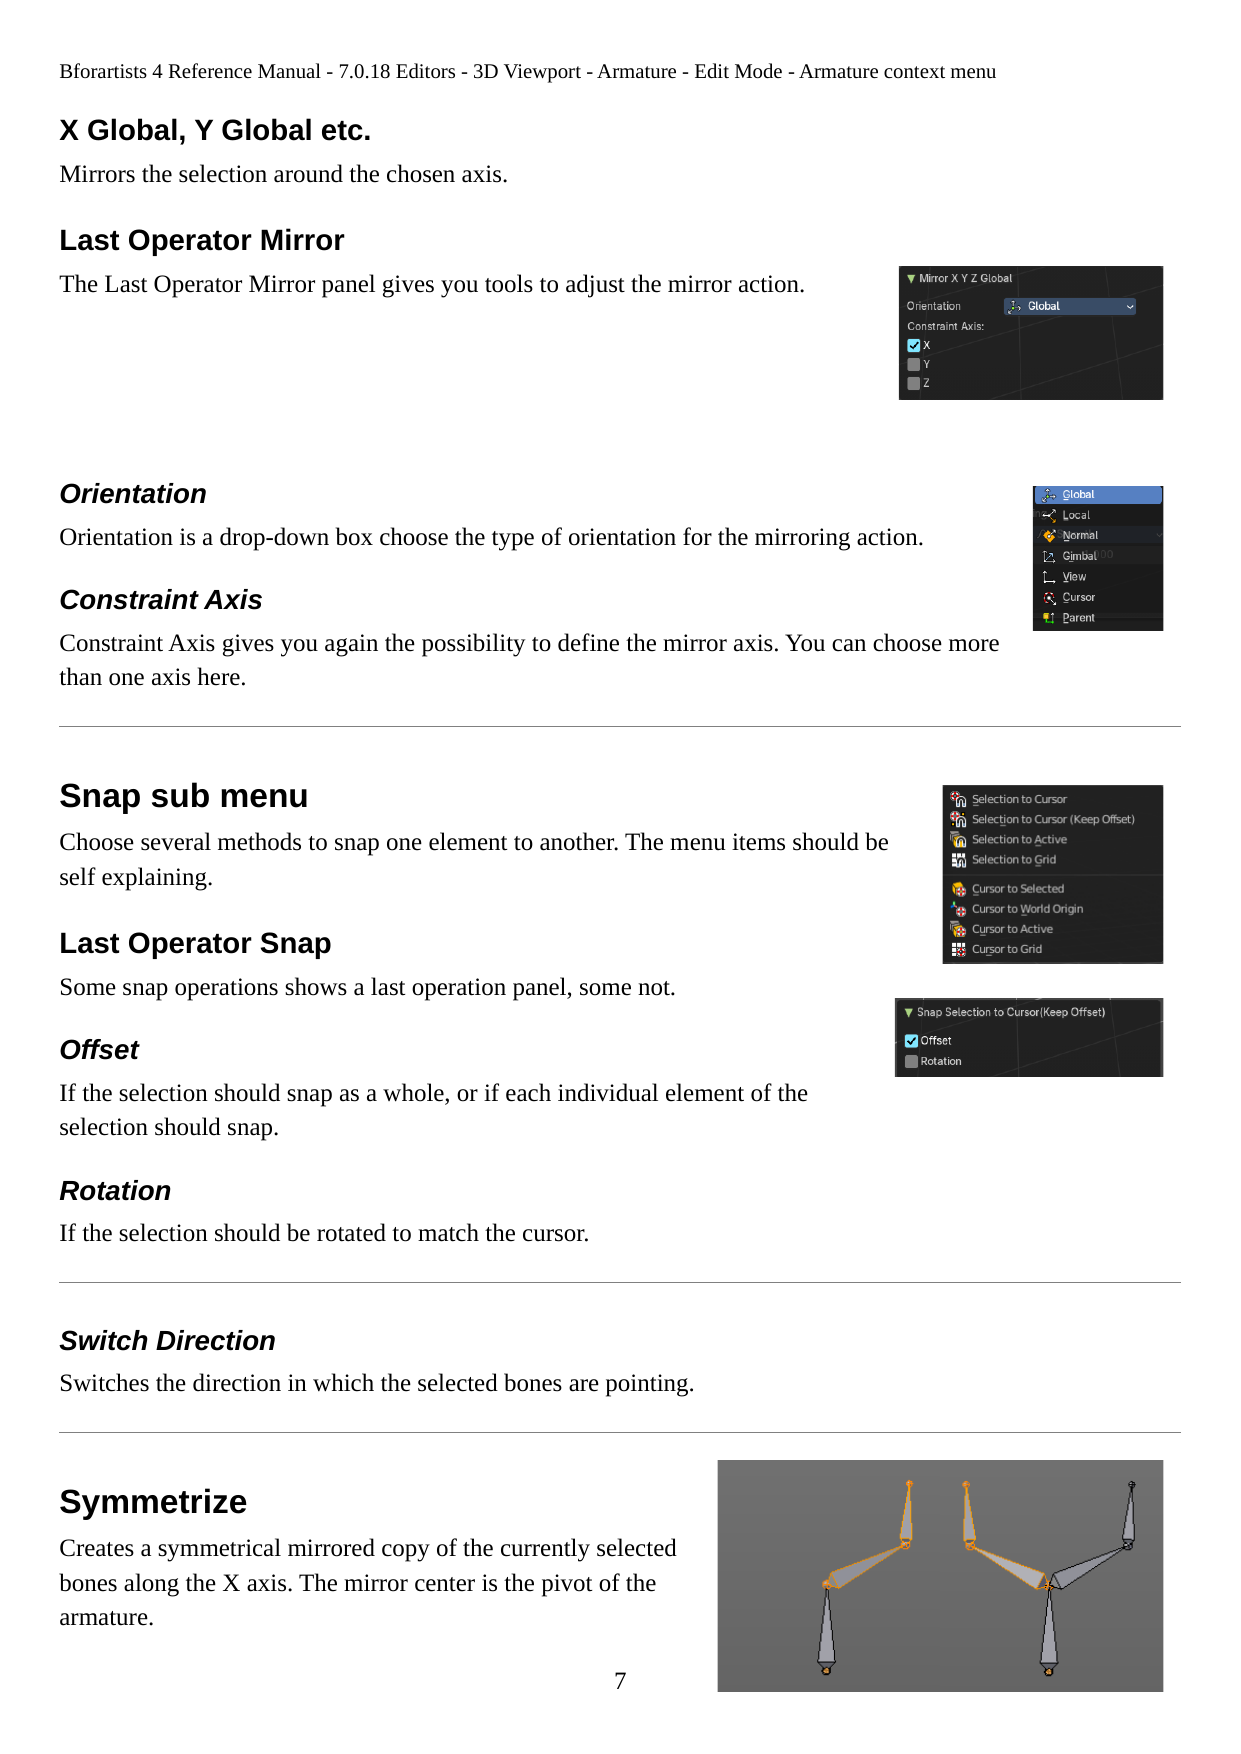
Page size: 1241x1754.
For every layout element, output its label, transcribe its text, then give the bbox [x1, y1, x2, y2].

subtitle Symmetrize [59, 1482, 717, 1521]
subtitle Switch Direction [59, 1324, 1181, 1356]
text If the selection should snap as a whole, or if each individual element of the selection should snap. [59, 1078, 1181, 1141]
subtitle [1164, 926, 1181, 959]
subtitle [1164, 1033, 1181, 1065]
subtitle Snap sub menu [59, 776, 1181, 815]
subtitle [1164, 583, 1181, 615]
subtitle Offset [59, 1033, 894, 1065]
text Switches the direction in which the selected bones are pointing. [59, 1368, 1181, 1397]
text Some snap operations shows a last operation panel, some not. [59, 972, 1181, 1001]
subtitle Last Operator Snap [59, 926, 942, 959]
text Orientation is a drop-down box choose the type of orientation for the mirroring action. [59, 522, 1032, 551]
picture [717, 1460, 1164, 1692]
picture [894, 998, 1164, 1077]
subtitle Last Operator Mirror [59, 222, 1181, 256]
picture [1032, 486, 1164, 631]
text Creates a symmetrical mirrored copy of the currently selected bones along the X axis. The mirror center is the pivot of the armature. [59, 1533, 717, 1631]
text Mirrors the selection around the chosen axis. [59, 159, 1181, 188]
text The Last Operator Mirror panel gives you tools to adjust the mirror action. [59, 269, 898, 297]
subtitle Rotation [59, 1174, 1181, 1206]
text Choose several methods to snap one element to another. The menu items should be self explaining. [59, 827, 942, 891]
subtitle Orientation [59, 477, 1181, 509]
picture [942, 785, 1164, 964]
text Constraint Axis gives you again the possibility to define the mirror axis. You can choose more than one axis here. [59, 628, 1181, 691]
subtitle X Global, Y Global etc. [59, 113, 1181, 146]
subtitle [1164, 1482, 1181, 1521]
subtitle Constraint Axis [59, 583, 1032, 615]
picture [898, 266, 1164, 400]
text If the selection should be rotated to match the cursor. [59, 1218, 1181, 1247]
